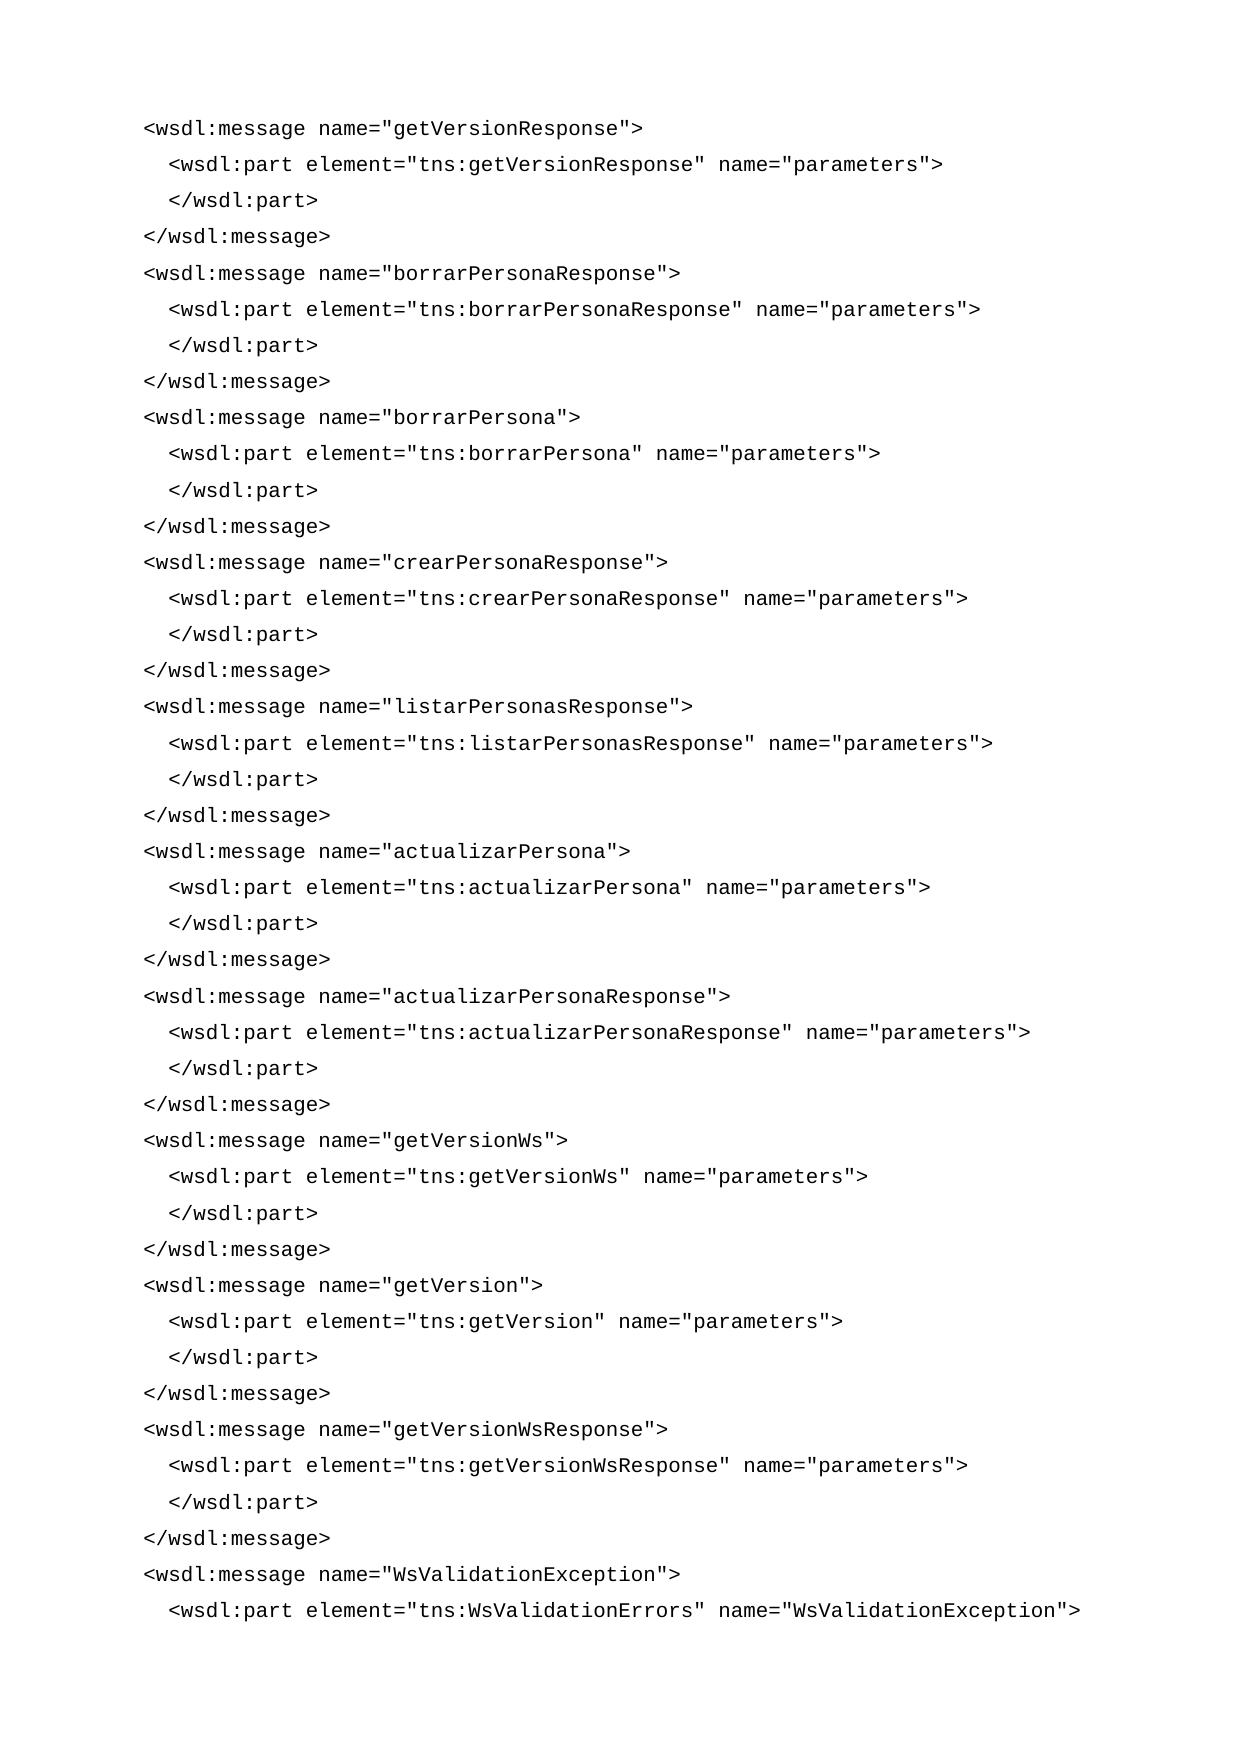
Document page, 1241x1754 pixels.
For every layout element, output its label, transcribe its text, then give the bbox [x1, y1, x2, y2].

text <wsdl:part element="tns:borrarPersonaResponse" name="parameters"> [118, 299, 1122, 322]
text <wsdl:message name="actualizarPersona"> [118, 841, 1122, 865]
text </wsdl:message> [118, 371, 1122, 395]
text </wsdl:message> [118, 227, 1122, 250]
text </wsdl:part> [118, 913, 1122, 937]
text </wsdl:part> [118, 624, 1122, 648]
text <wsdl:message name="WsValidationException"> [118, 1564, 1122, 1588]
text <wsdl:part element="tns:getVersionWs" name="parameters"> [118, 1166, 1122, 1190]
text <wsdl:message name="borrarPersonaResponse"> [118, 263, 1122, 286]
text </wsdl:message> [118, 1094, 1122, 1118]
text <wsdl:part element="tns:borrarPersona" name="parameters"> [118, 443, 1122, 467]
text </wsdl:part> [118, 190, 1122, 214]
text </wsdl:part> [118, 1202, 1122, 1226]
text <wsdl:part element="tns:listarPersonasResponse" name="parameters"> [118, 733, 1122, 756]
text <wsdl:message name="getVersionResponse"> [118, 118, 1122, 142]
text </wsdl:part> [118, 1058, 1122, 1082]
text <wsdl:part element="tns:crearPersonaResponse" name="parameters"> [118, 588, 1122, 612]
text <wsdl:message name="getVersion"> [118, 1275, 1122, 1298]
text </wsdl:part> [118, 335, 1122, 359]
text <wsdl:message name="listarPersonasResponse"> [118, 696, 1122, 720]
text </wsdl:part> [118, 769, 1122, 792]
text </wsdl:message> [118, 949, 1122, 973]
text <wsdl:part element="tns:actualizarPersona" name="parameters"> [118, 877, 1122, 901]
text <wsdl:message name="borrarPersona"> [118, 407, 1122, 431]
text </wsdl:message> [118, 1239, 1122, 1262]
text <wsdl:part element="tns:getVersionWsResponse" name="parameters"> [118, 1456, 1122, 1479]
text <wsdl:message name="getVersionWs"> [118, 1130, 1122, 1154]
text <wsdl:message name="actualizarPersonaResponse"> [118, 986, 1122, 1009]
text </wsdl:message> [118, 1383, 1122, 1407]
text <wsdl:part element="tns:getVersion" name="parameters"> [118, 1311, 1122, 1334]
text </wsdl:message> [118, 1528, 1122, 1551]
text <wsdl:message name="crearPersonaResponse"> [118, 552, 1122, 576]
text <wsdl:part element="tns:getVersionResponse" name="parameters"> [118, 154, 1122, 178]
text <wsdl:part element="tns:WsValidationErrors" name="WsValidationException"> [118, 1600, 1122, 1624]
text </wsdl:message> [118, 805, 1122, 828]
text <wsdl:part element="tns:actualizarPersonaResponse" name="parameters"> [118, 1022, 1122, 1045]
text </wsdl:part> [118, 479, 1122, 503]
text </wsdl:part> [118, 1347, 1122, 1371]
text </wsdl:message> [118, 660, 1122, 684]
text <wsdl:message name="getVersionWsResponse"> [118, 1419, 1122, 1443]
text </wsdl:message> [118, 516, 1122, 539]
text </wsdl:part> [118, 1492, 1122, 1515]
